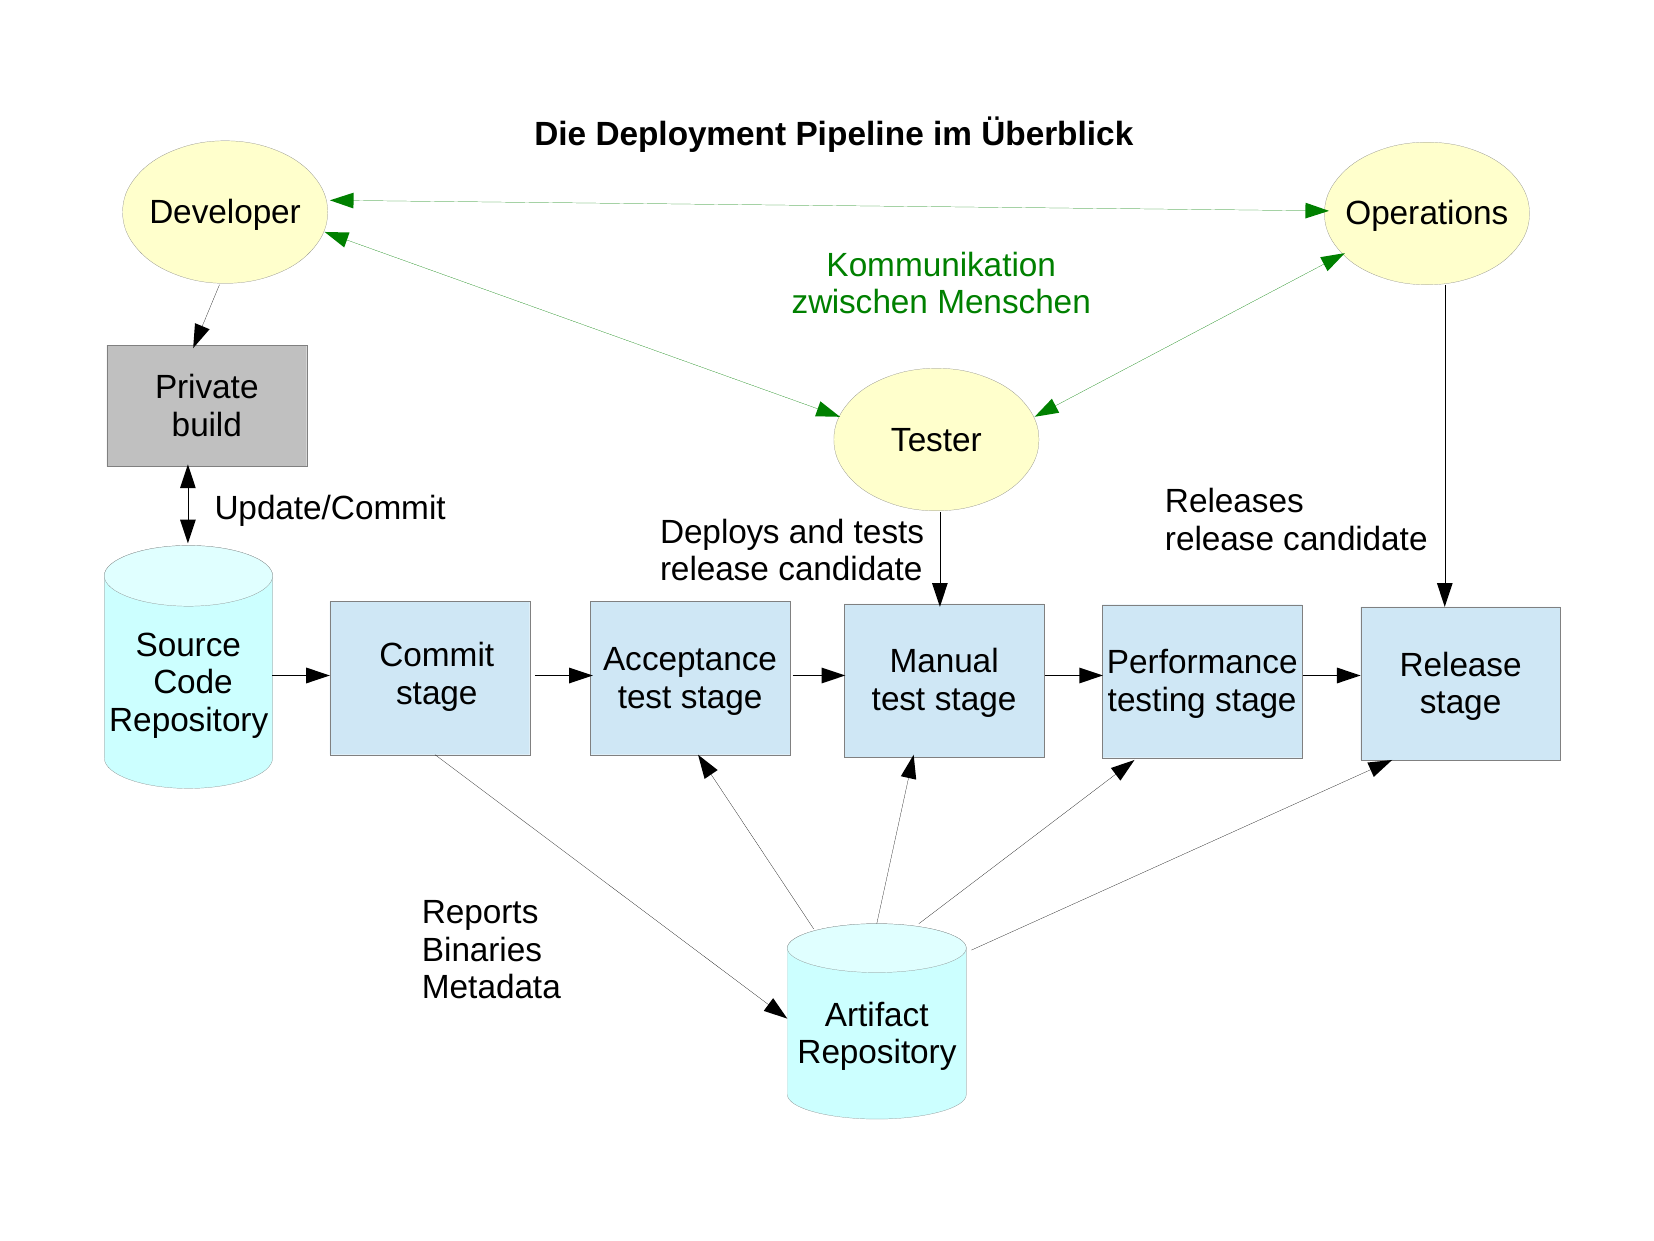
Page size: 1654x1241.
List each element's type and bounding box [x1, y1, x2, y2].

chart [0, 47, 1654, 1199]
